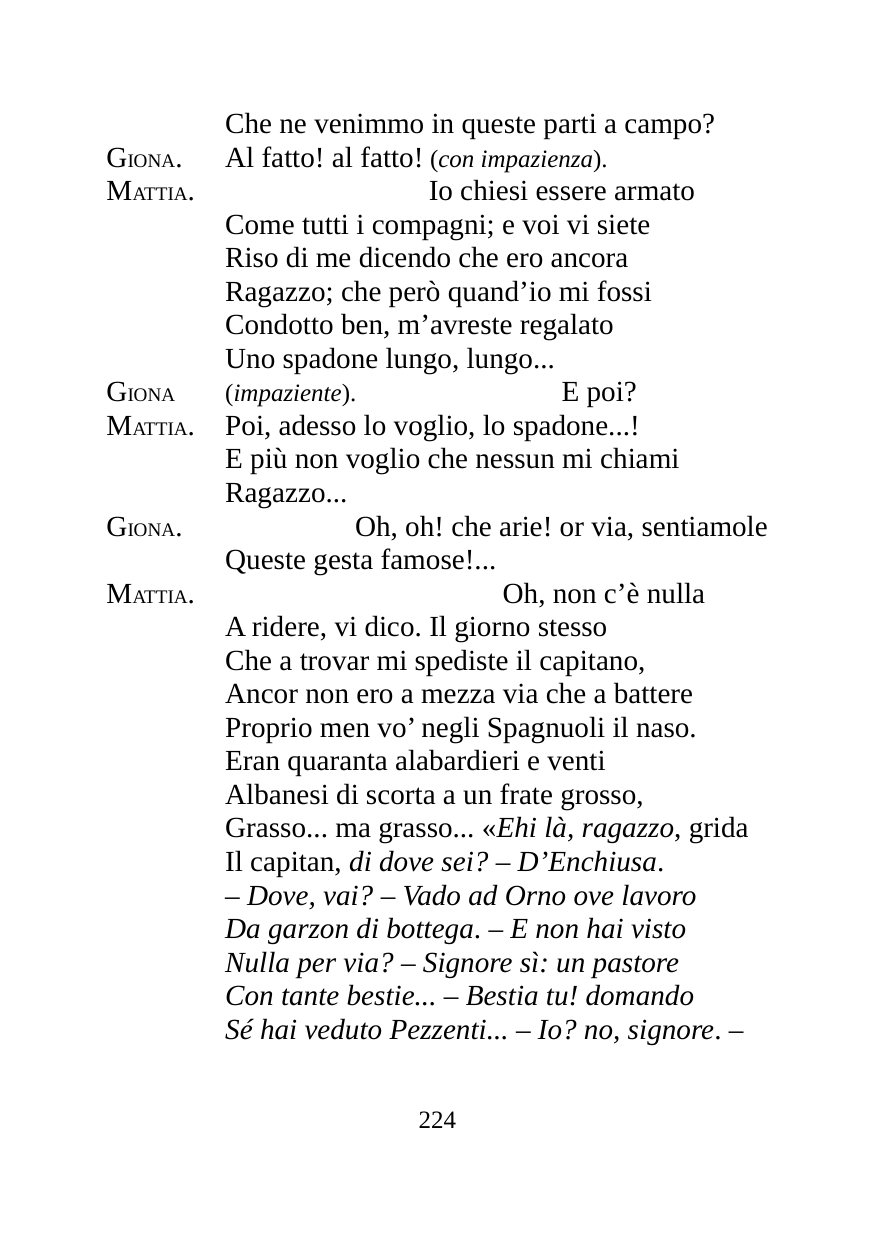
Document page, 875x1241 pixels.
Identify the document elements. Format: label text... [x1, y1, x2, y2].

table_cell [106, 106, 225, 140]
table_cell Al fatto! al fatto! (con impazienza). [225, 140, 769, 173]
table_cell (impaziente). E poi? [225, 375, 769, 408]
table_cell Giona [106, 375, 225, 408]
table_cell Oh, oh! che arie! or via, sentiamole Queste gesta famose!... [225, 509, 769, 576]
table_cell Poi, adesso lo voglio, lo spadone...! E più non voglio che nessun mi chiami Ragazzo... [225, 408, 769, 509]
table_cell Mattia. [106, 576, 225, 1045]
table_cell Mattia. [106, 408, 225, 509]
table_cell Io chiesi essere armato Come tutti i compagni; e voi vi siete Riso di me dicendo che ero ancora Ragazzo; che però quand’io mi fossi Condotto ben, m’avreste regalato Uno spadone lungo, lungo... [225, 173, 769, 374]
table_cell Che ne venimmo in queste parti a campo? [225, 106, 769, 140]
table_cell Mattia. [106, 173, 225, 374]
table_cell Oh, non c’è nulla A ridere, vi dico. Il giorno stesso Che a trovar mi spediste il capitano, Ancor non ero a mezza via che a battere Proprio men vo’ negli Spagnuoli il naso. Eran quaranta alabardieri e venti Albanesi di scorta a un frate grosso, Grasso... ma grasso... «Ehi là, ragazzo, grida Il capitan, di dove sei? – D’Enchiusa. – Dove, vai? – Vado ad Orno ove lavoro Da garzon di bottega. – E non hai visto Nulla per via? – Signore sì: un pastore Con tante bestie... – Bestia tu! domando Sé hai veduto Pezzenti... – Io? no, signore. – [225, 576, 769, 1045]
table_cell Giona. [106, 140, 225, 173]
table_cell Giona. [106, 509, 225, 576]
